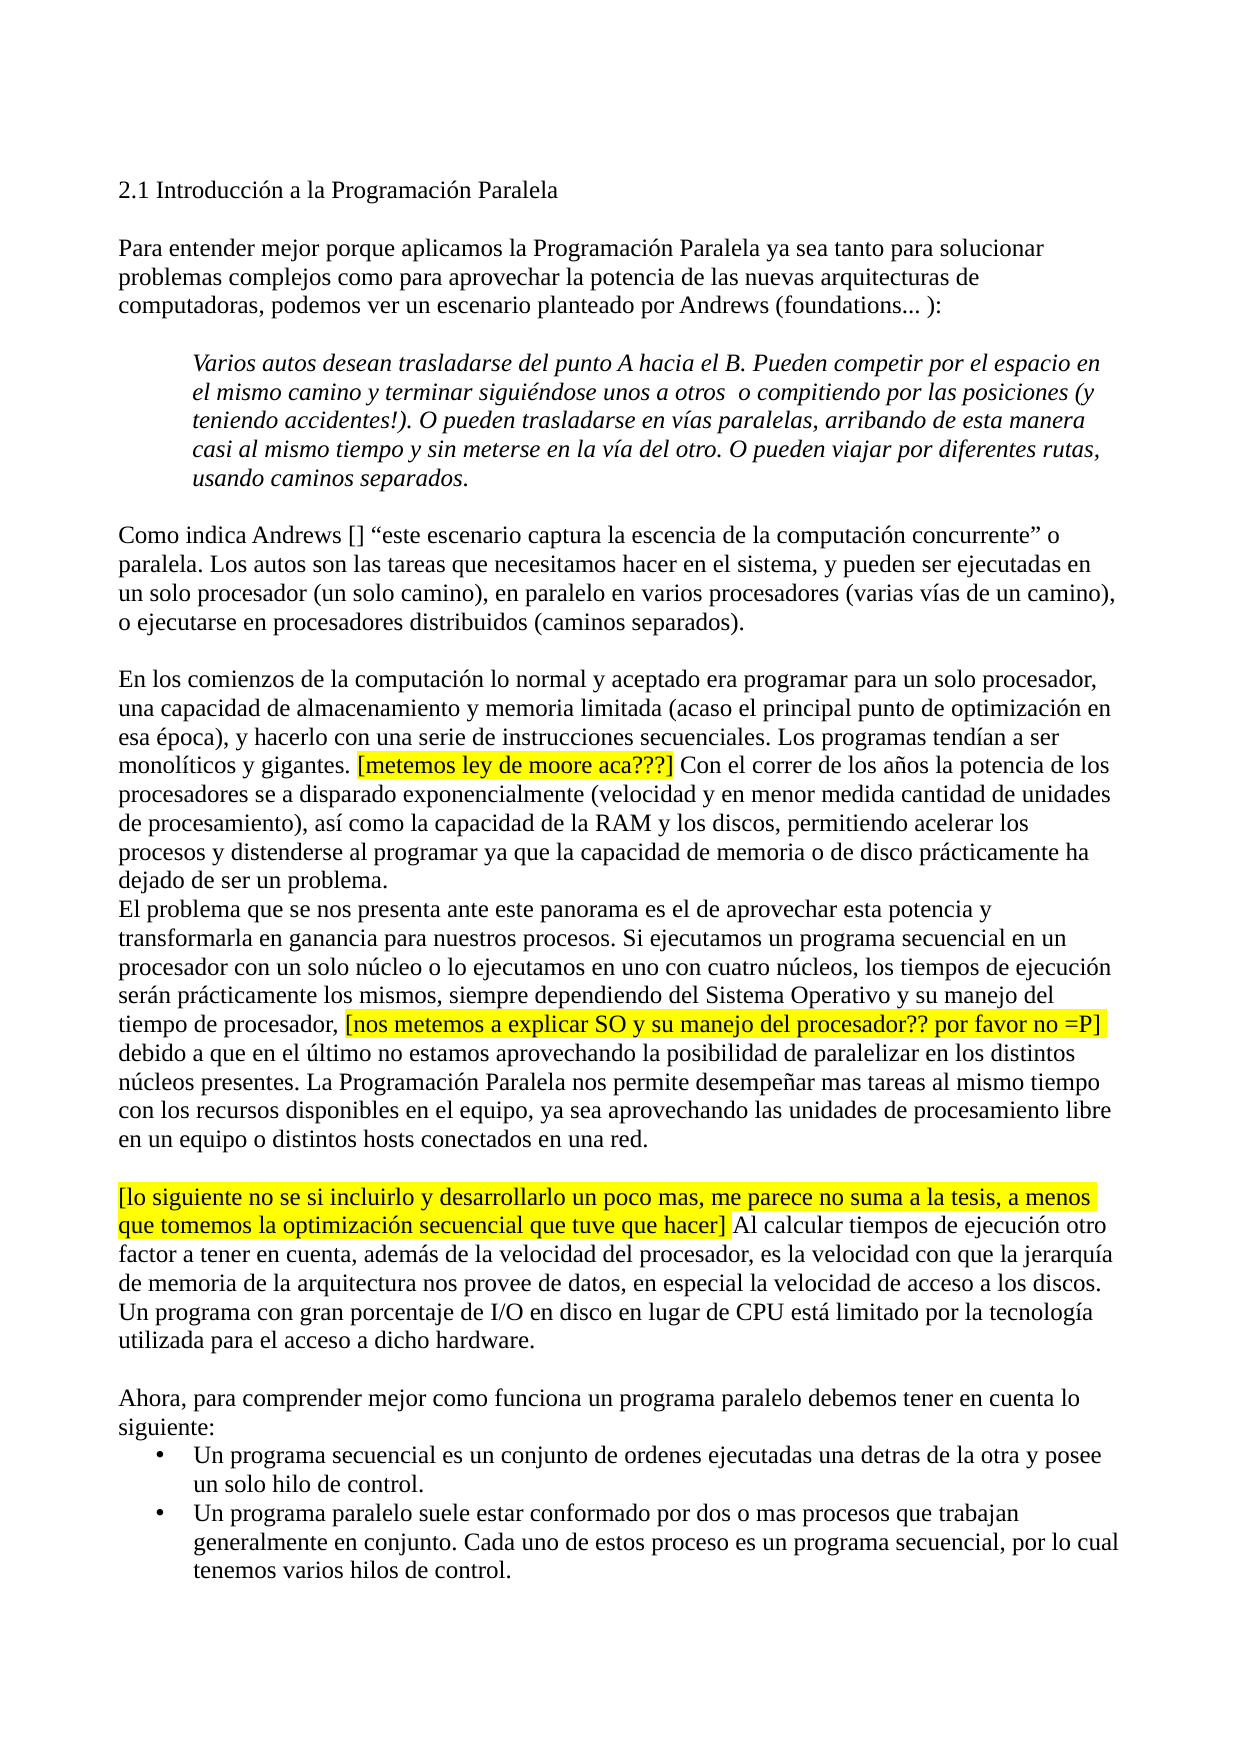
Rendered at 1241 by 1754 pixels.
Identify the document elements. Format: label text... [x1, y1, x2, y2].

text El problema que se nos presenta ante este panorama es el de aprovechar esta potencia y transformarla en ganancia para nuestros procesos. Si ejecutamos un programa secuencial en un procesador con un solo núcleo o lo ejecutamos en uno con cuatro núcleos, los tiempos de ejecución serán prácticamente los mismos, siempre dependiendo del Sistema Operativo y su manejo del tiempo de procesador, [nos metemos a explicar SO y su manejo del procesador?? por favor no =P] debido a que en el último no estamos aprovechando la posibilidad de paralelizar en los distintos núcleos presentes. La Programación Paralela nos permite desempeñar mas tareas al mismo tiempo con los recursos disponibles en el equipo, ya sea aprovechando las unidades de procesamiento libre en un equipo o distintos hosts conectados en una red. [118, 894, 1122, 1153]
text 2.1 Introducción a la Programación Paralela [118, 176, 1122, 204]
text Ahora, para comprender mejor como funciona un programa paralelo debemos tener en cuenta lo siguiente: [118, 1383, 1122, 1441]
text Varios autos desean trasladarse del punto A hacia el B. Pueden competir por el espacio en el mismo camino y terminar siguiéndose unos a otros o compitiendo por las posiciones (y teniendo accidentes!). O pueden trasladarse en vías paralelas, arribando de esta manera casi al mismo tiempo y sin meterse en la vía del otro. O pueden viajar por diferentes rutas, usando caminos separados. [192, 348, 1122, 492]
text Para entender mejor porque aplicamos la Programación Paralela ya sea tanto para solucionar problemas complejos como para aprovechar la potencia de las nuevas arquitecturas de computadoras, podemos ver un escenario planteado por Andrews (foundations... ): [118, 233, 1122, 319]
text En los comienzos de la computación lo normal y aceptado era programar para un solo procesador, una capacidad de almacenamiento y memoria limitada (acaso el principal punto de optimización en esa época), y hacerlo con una serie de instrucciones secuenciales. Los programas tendían a ser monolíticos y gigantes. [metemos ley de moore aca???] Con el correr de los años la potencia de los procesadores se a disparado exponencialmente (velocidad y en menor medida cantidad de unidades de procesamiento), así como la capacidad de la RAM y los discos, permitiendo acelerar los procesos y distenderse al programar ya que la capacidad de memoria o de disco prácticamente ha dejado de ser un problema. [118, 664, 1122, 894]
list Un programa paralelo suele estar conformado por dos o mas procesos que trabajan generalmente en conjunto. Cada uno de estos proceso es un programa secuencial, por lo cual tenemos varios hilos de control. [156, 1498, 1122, 1584]
list Un programa secuencial es un conjunto de ordenes ejecutadas una detras de la otra y posee un solo hilo de control. [156, 1441, 1122, 1498]
text Como indica Andrews [] “este escenario captura la escencia de la computación concurrente” o paralela. Los autos son las tareas que necesitamos hacer en el sistema, y pueden ser ejecutadas en un solo procesador (un solo camino), en paralelo en varios procesadores (varias vías de un camino), o ejecutarse en procesadores distribuidos (caminos separados). [118, 521, 1122, 636]
text [lo siguiente no se si incluirlo y desarrollarlo un poco mas, me parece no suma a la tesis, a menos que tomemos la optimización secuencial que tuve que hacer] Al calcular tiempos de ejecución otro factor a tener en cuenta, además de la velocidad del procesador, es la velocidad con que la jerarquía de memoria de la arquitectura nos provee de datos, en especial la velocidad de acceso a los discos. Un programa con gran porcentaje de I/O en disco en lugar de CPU está limitado por la tecnología utilizada para el acceso a dicho hardware. [118, 1182, 1122, 1354]
